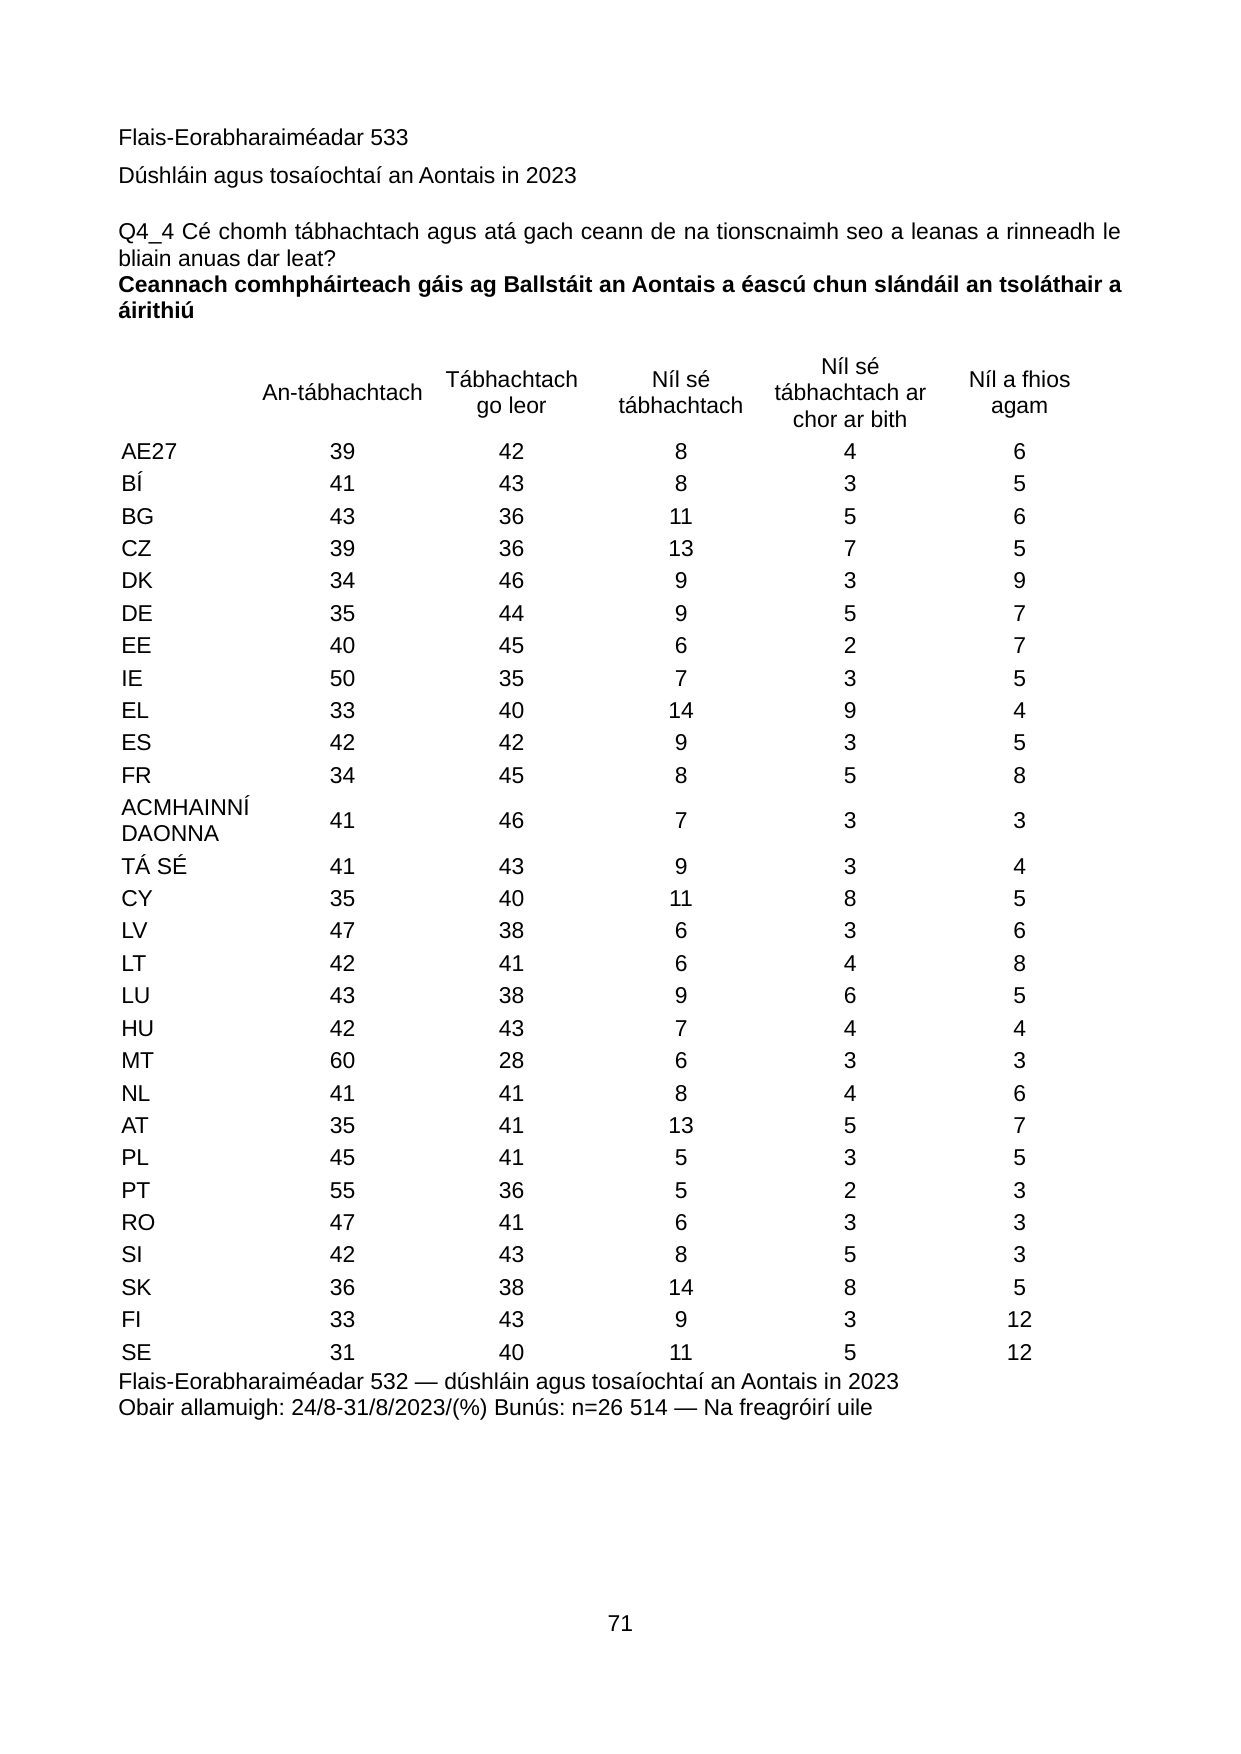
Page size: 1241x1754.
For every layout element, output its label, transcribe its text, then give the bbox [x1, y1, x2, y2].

table_cell PL [118, 1141, 258, 1174]
table_cell ACMHAINNÍ DAONNA [118, 791, 258, 850]
table_header Níl a fhios agam [935, 350, 1104, 435]
table_cell 9 [596, 979, 765, 1012]
table_cell 13 [596, 1109, 765, 1141]
table_cell 7 [596, 1012, 765, 1044]
table_cell 39 [258, 435, 427, 467]
table_cell 5 [765, 1109, 935, 1141]
table_cell 3 [935, 1174, 1104, 1206]
table_cell 3 [765, 915, 935, 947]
table_cell NL [118, 1076, 258, 1109]
table_cell 3 [765, 1044, 935, 1076]
table_cell 45 [258, 1141, 427, 1174]
table_cell 14 [596, 1271, 765, 1303]
table_cell 6 [765, 979, 935, 1012]
table_cell 44 [427, 597, 596, 629]
table_cell 3 [765, 726, 935, 759]
table_header Níl sé tábhachtach ar chor ar bith [765, 350, 935, 435]
table_cell 6 [935, 1076, 1104, 1109]
table_cell 35 [258, 597, 427, 629]
table_cell 9 [596, 597, 765, 629]
table_cell 43 [427, 1012, 596, 1044]
table_cell 3 [765, 467, 935, 499]
table_cell 47 [258, 915, 427, 947]
table_cell 45 [427, 759, 596, 791]
table_cell 3 [765, 1141, 935, 1174]
table_cell 7 [935, 597, 1104, 629]
table_cell 9 [935, 564, 1104, 597]
table_cell 42 [258, 1012, 427, 1044]
table_cell 5 [935, 532, 1104, 564]
table_cell 6 [596, 915, 765, 947]
table_cell DE [118, 597, 258, 629]
table_cell 5 [765, 500, 935, 532]
table_cell TÁ SÉ [118, 850, 258, 882]
table_header An-tábhachtach [258, 350, 427, 435]
table_cell SE [118, 1336, 258, 1368]
table_cell 5 [935, 882, 1104, 914]
table_cell 41 [427, 947, 596, 979]
table_cell 43 [427, 850, 596, 882]
table_cell MT [118, 1044, 258, 1076]
table_cell 8 [935, 759, 1104, 791]
table_cell 6 [596, 1206, 765, 1238]
table_cell 34 [258, 759, 427, 791]
table_cell 42 [427, 726, 596, 759]
table_cell RO [118, 1206, 258, 1238]
table_cell 8 [765, 1271, 935, 1303]
table_cell 31 [258, 1336, 427, 1368]
table_cell 38 [427, 979, 596, 1012]
table_header [118, 350, 258, 435]
table_cell 5 [935, 1141, 1104, 1174]
table_cell 12 [935, 1303, 1104, 1336]
table_cell 14 [596, 694, 765, 726]
table_cell 6 [935, 435, 1104, 467]
table_cell 8 [596, 1076, 765, 1109]
table_cell HU [118, 1012, 258, 1044]
table_cell PT [118, 1174, 258, 1206]
table_cell 7 [765, 532, 935, 564]
table_cell 6 [935, 500, 1104, 532]
table_cell 4 [765, 435, 935, 467]
table_cell 4 [765, 947, 935, 979]
table_header Tábhachtach go leor [427, 350, 596, 435]
table_cell 7 [935, 1109, 1104, 1141]
table_cell 12 [935, 1336, 1104, 1368]
table_cell 46 [427, 564, 596, 597]
table_cell 33 [258, 1303, 427, 1336]
table_cell 40 [427, 882, 596, 914]
text Q4_4 Cé chomh tábhachtach agus atá gach ceann de na tionscnaimh seo a leanas a rinneadh le bliain anuas dar leat? [118, 218, 1122, 271]
table_cell CZ [118, 532, 258, 564]
table_cell LU [118, 979, 258, 1012]
table_cell 33 [258, 694, 427, 726]
table_cell 5 [765, 597, 935, 629]
table_cell 5 [765, 1336, 935, 1368]
table_cell 60 [258, 1044, 427, 1076]
table_cell 4 [765, 1012, 935, 1044]
table_cell 2 [765, 1174, 935, 1206]
table_cell FR [118, 759, 258, 791]
table_cell 5 [935, 662, 1104, 694]
table_cell 8 [596, 435, 765, 467]
table_cell 8 [596, 467, 765, 499]
table_cell FI [118, 1303, 258, 1336]
table_cell 11 [596, 1336, 765, 1368]
table_cell 9 [596, 726, 765, 759]
table_cell 3 [935, 1239, 1104, 1271]
table_cell 3 [765, 662, 935, 694]
table_cell SK [118, 1271, 258, 1303]
table_cell LT [118, 947, 258, 979]
table_cell 43 [427, 1239, 596, 1271]
table_cell 8 [765, 882, 935, 914]
table_cell 35 [258, 882, 427, 914]
table_cell 35 [427, 662, 596, 694]
table_cell 9 [765, 694, 935, 726]
table_cell CY [118, 882, 258, 914]
table_cell 28 [427, 1044, 596, 1076]
table_cell 4 [935, 850, 1104, 882]
table_cell 40 [427, 1336, 596, 1368]
table_cell 41 [258, 850, 427, 882]
table_cell 4 [935, 694, 1104, 726]
table_cell 36 [258, 1271, 427, 1303]
table_cell 42 [258, 1239, 427, 1271]
table_cell 43 [427, 467, 596, 499]
table_cell 3 [765, 850, 935, 882]
table_cell 43 [258, 500, 427, 532]
table_cell 9 [596, 850, 765, 882]
table_cell 7 [596, 662, 765, 694]
table_cell 3 [765, 791, 935, 850]
table_cell 3 [935, 1044, 1104, 1076]
table_cell 3 [935, 1206, 1104, 1238]
table_cell 36 [427, 532, 596, 564]
table_cell LV [118, 915, 258, 947]
table_cell 13 [596, 532, 765, 564]
table_cell 3 [765, 1206, 935, 1238]
table_cell 8 [596, 1239, 765, 1271]
table_cell 9 [596, 1303, 765, 1336]
table_cell BG [118, 500, 258, 532]
table_cell 11 [596, 500, 765, 532]
table_header Níl sé tábhachtach [596, 350, 765, 435]
table_cell IE [118, 662, 258, 694]
text Flais-Eorabharaiméadar 532 — dúshláin agus tosaíochtaí an Aontais in 2023 [118, 1368, 1122, 1394]
table_cell 4 [935, 1012, 1104, 1044]
table_cell 43 [427, 1303, 596, 1336]
table_cell 2 [765, 629, 935, 662]
table_cell 34 [258, 564, 427, 597]
table_cell AE27 [118, 435, 258, 467]
table_cell 5 [935, 726, 1104, 759]
table_cell 35 [258, 1109, 427, 1141]
table_cell AT [118, 1109, 258, 1141]
table_cell 41 [258, 1076, 427, 1109]
table_cell 47 [258, 1206, 427, 1238]
table_cell 41 [427, 1076, 596, 1109]
table_cell 5 [596, 1141, 765, 1174]
table_cell SI [118, 1239, 258, 1271]
table_cell 41 [427, 1141, 596, 1174]
table_cell 11 [596, 882, 765, 914]
table_cell 38 [427, 1271, 596, 1303]
table_cell 8 [596, 759, 765, 791]
table_cell 41 [258, 467, 427, 499]
table_cell 41 [427, 1109, 596, 1141]
table_cell 3 [765, 564, 935, 597]
table_cell 9 [596, 564, 765, 597]
table_cell 6 [596, 1044, 765, 1076]
table_cell 5 [596, 1174, 765, 1206]
table_cell 5 [935, 1271, 1104, 1303]
table_cell 5 [935, 979, 1104, 1012]
table_cell 3 [765, 1303, 935, 1336]
table_cell 39 [258, 532, 427, 564]
text Ceannach comhpháirteach gáis ag Ballstáit an Aontais a éascú chun slándáil an tsoláthair a áirithiú [118, 271, 1122, 323]
table_cell 43 [258, 979, 427, 1012]
table_cell 7 [596, 791, 765, 850]
table_cell 6 [596, 947, 765, 979]
table_cell 42 [258, 947, 427, 979]
table_cell 55 [258, 1174, 427, 1206]
table_cell 4 [765, 1076, 935, 1109]
table_cell 8 [935, 947, 1104, 979]
table_cell 40 [427, 694, 596, 726]
table_cell 6 [935, 915, 1104, 947]
table_cell DK [118, 564, 258, 597]
table_cell 36 [427, 1174, 596, 1206]
table_cell 46 [427, 791, 596, 850]
table_cell 38 [427, 915, 596, 947]
table_cell 5 [765, 759, 935, 791]
table_cell 7 [935, 629, 1104, 662]
table_cell BÍ [118, 467, 258, 499]
table_cell 5 [935, 467, 1104, 499]
table_cell 3 [935, 791, 1104, 850]
table_cell ES [118, 726, 258, 759]
text Obair allamuigh: 24/8-31/8/2023/(%) Bunús: n=26 514 — Na freagróirí uile [118, 1394, 1122, 1421]
table_cell 42 [258, 726, 427, 759]
table_cell 40 [258, 629, 427, 662]
table_cell 42 [427, 435, 596, 467]
table_cell 36 [427, 500, 596, 532]
table_cell 41 [427, 1206, 596, 1238]
table_cell 6 [596, 629, 765, 662]
table_cell EL [118, 694, 258, 726]
table_cell EE [118, 629, 258, 662]
table_cell 50 [258, 662, 427, 694]
table_cell 45 [427, 629, 596, 662]
table_cell 41 [258, 791, 427, 850]
table_cell 5 [765, 1239, 935, 1271]
